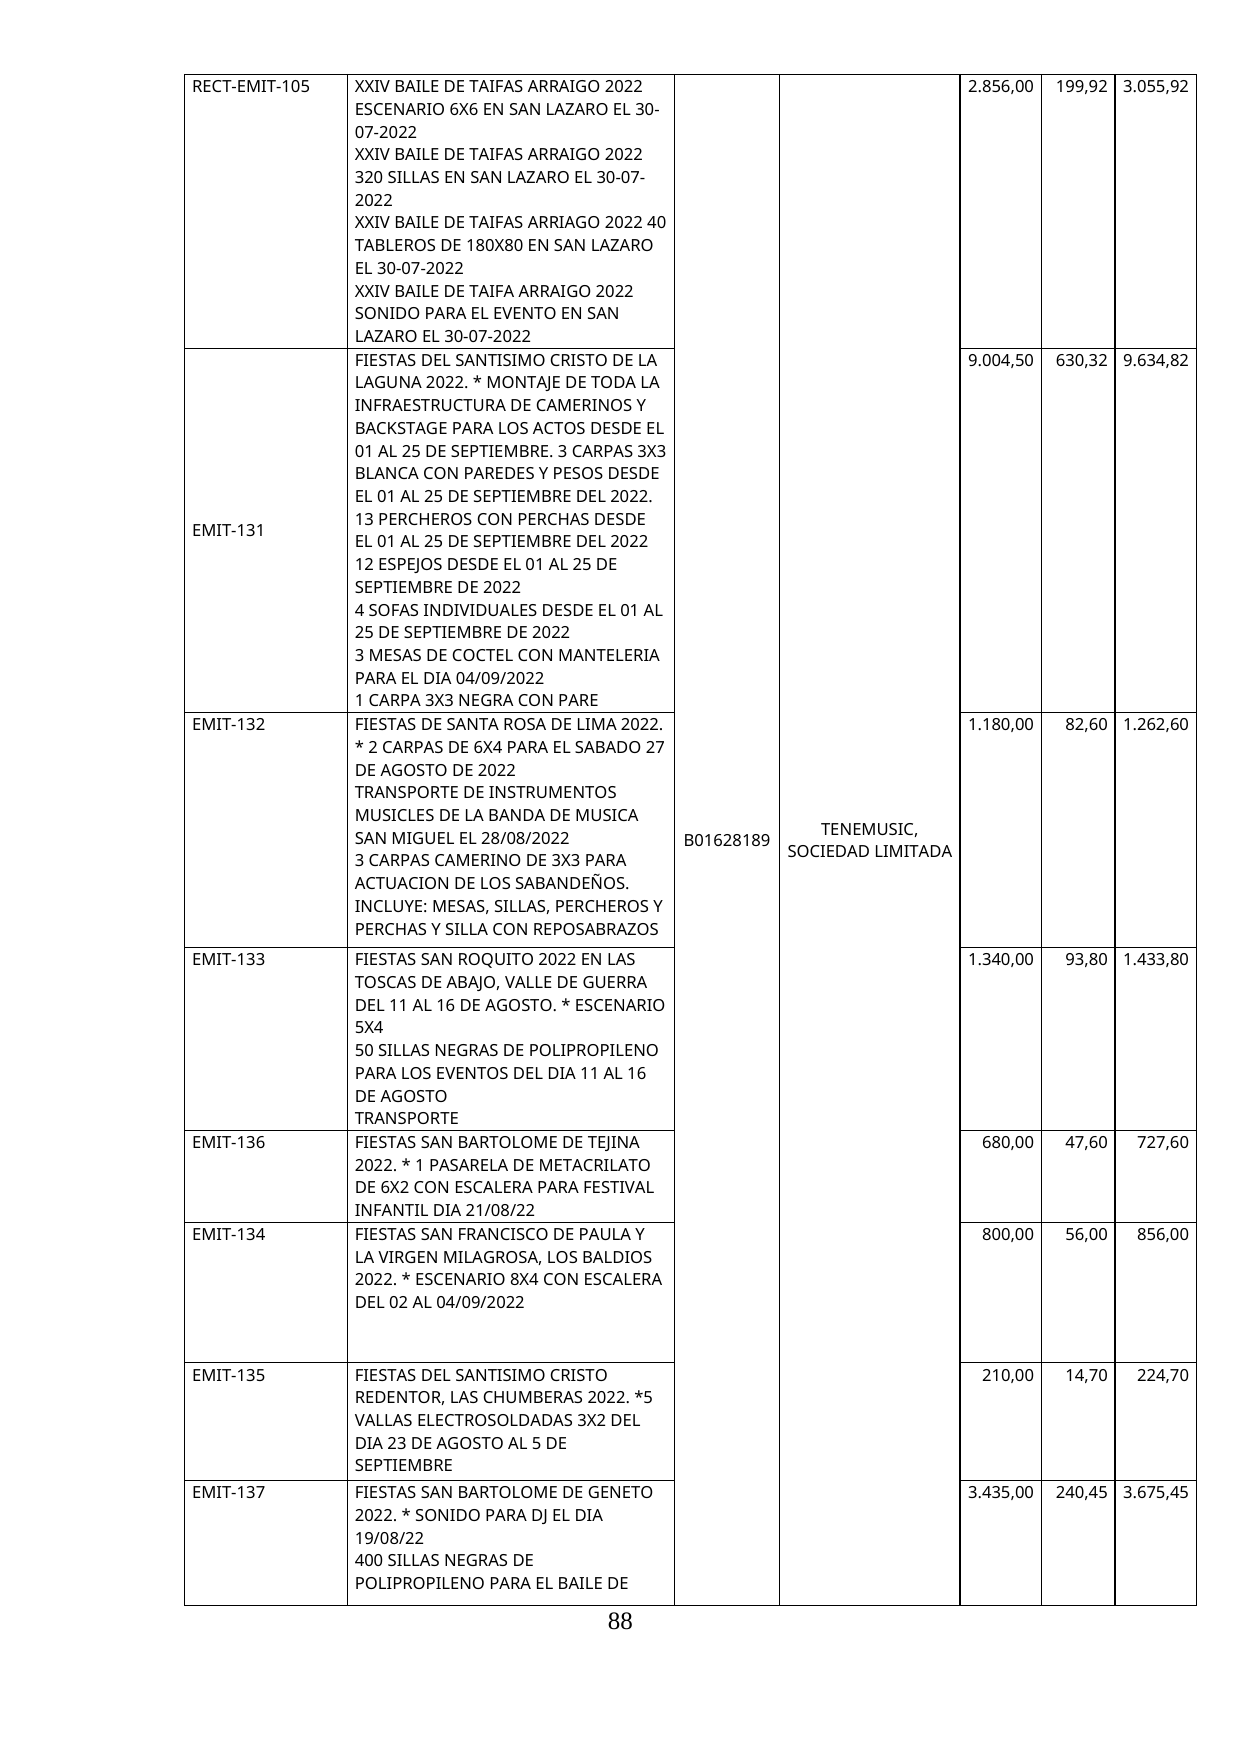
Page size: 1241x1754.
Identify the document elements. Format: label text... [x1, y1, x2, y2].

table_cell RECT-EMIT-105 [185, 75, 347, 347]
table_cell 680,00 [961, 1131, 1041, 1222]
table_cell 82,60 [1042, 713, 1114, 947]
table_cell FIESTAS SAN ROQUITO 2022 EN LAS TOSCAS DE ABAJO, VALLE DE GUERRA DEL 11 AL 16 DE AGOSTO. * ESCENARIO 5X4 50 SILLAS NEGRAS DE POLIPROPILENO PARA LOS EVENTOS DEL DIA 11 AL 16 DE AGOSTO TRANSPORTE [348, 948, 674, 1130]
table_cell EMIT-136 [185, 1131, 347, 1222]
table_cell EMIT-132 [185, 713, 347, 947]
table_cell 3.055,92 [1116, 75, 1196, 347]
table_cell 3.435,00 [961, 1481, 1041, 1605]
table_cell TENEMUSIC, SOCIEDAD LIMITADA [780, 75, 959, 1605]
table_cell B01628189 [675, 75, 779, 1605]
table_cell 14,70 [1042, 1363, 1114, 1480]
table_cell 199,92 [1042, 75, 1114, 347]
table_cell EMIT-137 [185, 1481, 347, 1605]
table_cell 224,70 [1116, 1363, 1196, 1480]
table_cell 800,00 [961, 1223, 1041, 1362]
table_cell 1.180,00 [961, 713, 1041, 947]
table_cell 9.004,50 [961, 349, 1041, 712]
table_cell EMIT-134 [185, 1223, 347, 1362]
table_cell EMIT-131 [185, 349, 347, 712]
table_cell FIESTAS DE SANTA ROSA DE LIMA 2022. * 2 CARPAS DE 6X4 PARA EL SABADO 27 DE AGOSTO DE 2022 TRANSPORTE DE INSTRUMENTOS MUSICLES DE LA BANDA DE MUSICA SAN MIGUEL EL 28/08/2022 3 CARPAS CAMERINO DE 3X3 PARA ACTUACION DE LOS SABANDEÑOS. INCLUYE: MESAS, SILLAS, PERCHEROS Y PERCHAS Y SILLA CON REPOSABRAZOS [348, 713, 674, 947]
table_cell XXIV BAILE DE TAIFAS ARRAIGO 2022 ESCENARIO 6X6 EN SAN LAZARO EL 30-07-2022 XXIV BAILE DE TAIFAS ARRAIGO 2022 320 SILLAS EN SAN LAZARO EL 30-07-2022 XXIV BAILE DE TAIFAS ARRIAGO 2022 40 TABLEROS DE 180X80 EN SAN LAZARO EL 30-07-2022 XXIV BAILE DE TAIFA ARRAIGO 2022 SONIDO PARA EL EVENTO EN SAN LAZARO EL 30-07-2022 [348, 75, 674, 347]
table_cell 727,60 [1116, 1131, 1196, 1222]
table_cell 1.262,60 [1116, 713, 1196, 947]
table_cell 47,60 [1042, 1131, 1114, 1222]
table_cell FIESTAS SAN BARTOLOME DE TEJINA 2022. * 1 PASARELA DE METACRILATO DE 6X2 CON ESCALERA PARA FESTIVAL INFANTIL DIA 21/08/22 [348, 1131, 674, 1222]
table_cell FIESTAS DEL SANTISIMO CRISTO REDENTOR, LAS CHUMBERAS 2022. *5 VALLAS ELECTROSOLDADAS 3X2 DEL DIA 23 DE AGOSTO AL 5 DE SEPTIEMBRE [348, 1363, 674, 1480]
table_cell 9.634,82 [1116, 349, 1196, 712]
table_cell 856,00 [1116, 1223, 1196, 1362]
table_cell FIESTAS SAN BARTOLOME DE GENETO 2022. * SONIDO PARA DJ EL DIA 19/08/22 400 SILLAS NEGRAS DE POLIPROPILENO PARA EL BAILE DE [348, 1481, 674, 1605]
table_cell FIESTAS SAN FRANCISCO DE PAULA Y LA VIRGEN MILAGROSA, LOS BALDIOS 2022. * ESCENARIO 8X4 CON ESCALERA DEL 02 AL 04/09/2022 [348, 1223, 674, 1362]
table_cell 1.433,80 [1116, 948, 1196, 1130]
table_cell 240,45 [1042, 1481, 1114, 1605]
table_cell FIESTAS DEL SANTISIMO CRISTO DE LA LAGUNA 2022. * MONTAJE DE TODA LA INFRAESTRUCTURA DE CAMERINOS Y BACKSTAGE PARA LOS ACTOS DESDE EL 01 AL 25 DE SEPTIEMBRE. 3 CARPAS 3X3 BLANCA CON PAREDES Y PESOS DESDE EL 01 AL 25 DE SEPTIEMBRE DEL 2022. 13 PERCHEROS CON PERCHAS DESDE EL 01 AL 25 DE SEPTIEMBRE DEL 2022 12 ESPEJOS DESDE EL 01 AL 25 DE SEPTIEMBRE DE 2022 4 SOFAS INDIVIDUALES DESDE EL 01 AL 25 DE SEPTIEMBRE DE 2022 3 MESAS DE COCTEL CON MANTELERIA PARA EL DIA 04/09/2022 1 CARPA 3X3 NEGRA CON PARE [348, 349, 674, 712]
table_cell 56,00 [1042, 1223, 1114, 1362]
table_cell 1.340,00 [961, 948, 1041, 1130]
table_cell EMIT-135 [185, 1363, 347, 1480]
table_cell 2.856,00 [961, 75, 1041, 347]
table_cell 210,00 [961, 1363, 1041, 1480]
table_cell 3.675,45 [1116, 1481, 1196, 1605]
table_cell 630,32 [1042, 349, 1114, 712]
table_cell EMIT-133 [185, 948, 347, 1130]
table_cell 93,80 [1042, 948, 1114, 1130]
